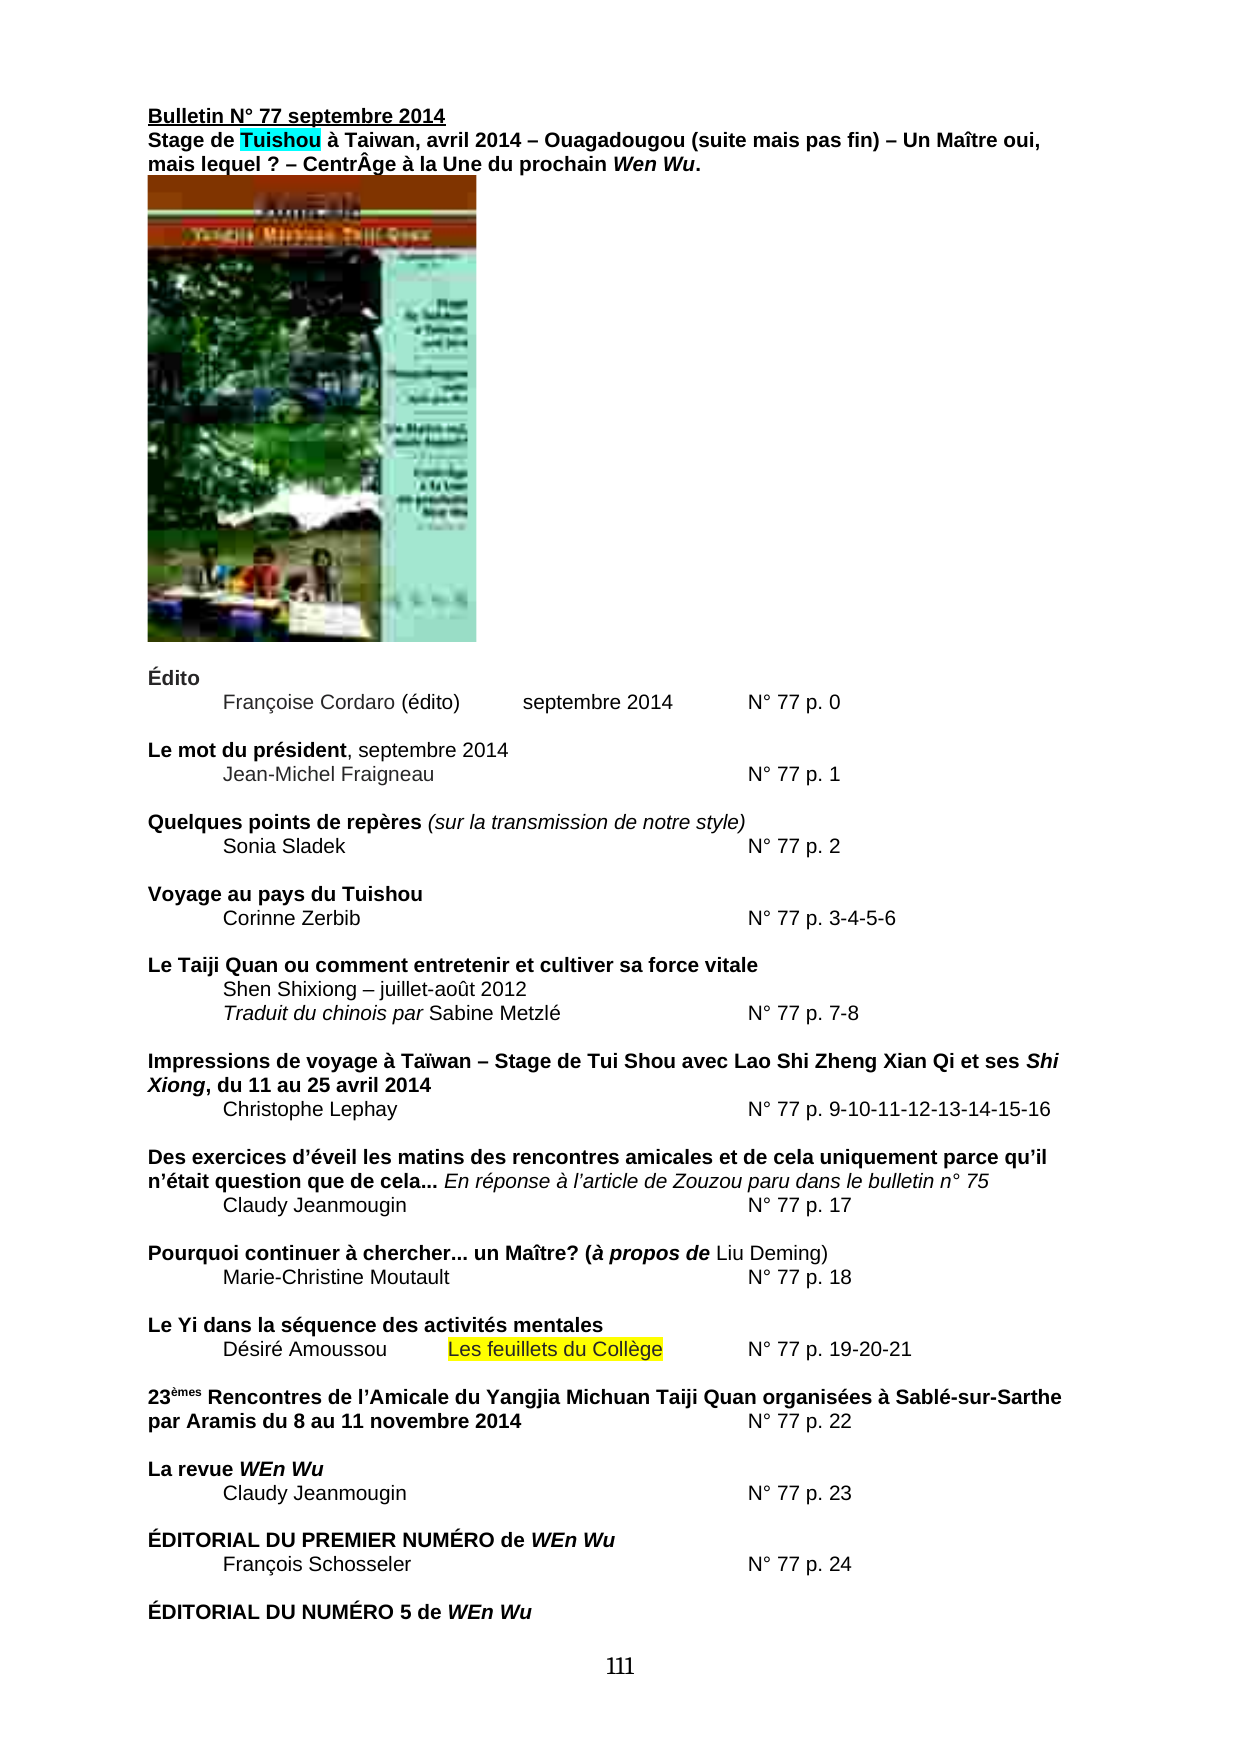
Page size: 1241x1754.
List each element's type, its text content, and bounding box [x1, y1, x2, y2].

subtitle Marie-Christine Moutault N° 77 p. 18 [148, 1265, 1093, 1289]
text Pourquoi continuer à chercher... un Maître? (à propos de Liu Deming) [148, 1241, 1093, 1265]
subtitle Sonia Sladek N° 77 p. 2 [148, 833, 1093, 857]
subtitle Corinne Zerbib N° 77 p. 3-4-5-6 [148, 905, 1093, 929]
subtitle Désiré Amoussou Les feuillets du Collège N° 77 p. 19-20-21 [148, 1337, 1093, 1361]
picture [147, 175, 477, 642]
text Édito [148, 666, 1093, 690]
text ÉDITORIAL DU NUMÉRO 5 de WEn Wu [148, 1600, 1093, 1624]
subtitle Traduit du chinois par Sabine Metzlé N° 77 p. 7-8 [148, 1001, 1093, 1025]
text Des exercices d’éveil les matins des rencontres amicales et de cela uniquement parce qu’il n’était question que de cela... En réponse à l’article de Zouzou paru dans le bulletin n° 75 [148, 1145, 1093, 1193]
text Shen Shixiong – juillet-août 2012 [148, 977, 1093, 1001]
text Impressions de voyage à Taïwan – Stage de Tui Shou avec Lao Shi Zheng Xian Qi et ses Shi Xiong, du 11 au 25 avril 2014 [148, 1049, 1093, 1097]
text 23èmes Rencontres de l’Amicale du Yangjia Michuan Taiji Quan organisées à Sablé-sur-Sarthe par Aramis du 8 au 11 novembre 2014 N° 77 p. 22 [148, 1384, 1093, 1432]
subtitle François Schosseler N° 77 p. 24 [148, 1552, 1093, 1576]
subtitle Le mot du président, septembre 2014 [148, 738, 1093, 762]
text ÉDITORIAL DU PREMIER NUMÉRO de WEn Wu [148, 1528, 1093, 1552]
text Quelques points de repères (sur la transmission de notre style) [148, 809, 1093, 833]
text Le Yi dans la séquence des activités mentales [148, 1313, 1093, 1337]
text Voyage au pays du Tuishou [148, 881, 1093, 905]
text Le Taiji Quan ou comment entretenir et cultiver sa force vitale [148, 953, 1093, 977]
subtitle Claudy Jeanmougin N° 77 p. 17 [148, 1193, 1093, 1217]
subtitle Stage de Tuishou à Taiwan, avril 2014 – Ouagadougou (suite mais pas fin) – Un Maître oui, mais lequel ? – CentrÂge à la Une du prochain Wen Wu. [148, 127, 1093, 175]
subtitle Bulletin N° 77 septembre 2014 [148, 103, 1093, 127]
subtitle Christophe Lephay N° 77 p. 9-10-11-12-13-14-15-16 [148, 1097, 1093, 1121]
subtitle Claudy Jeanmougin N° 77 p. 23 [148, 1480, 1093, 1504]
text La revue WEn Wu [148, 1456, 1093, 1480]
text Françoise Cordaro (édito) septembre 2014 N° 77 p. 0 [148, 690, 1093, 714]
subtitle Jean-Michel Fraigneau N° 77 p. 1 [148, 762, 1093, 786]
